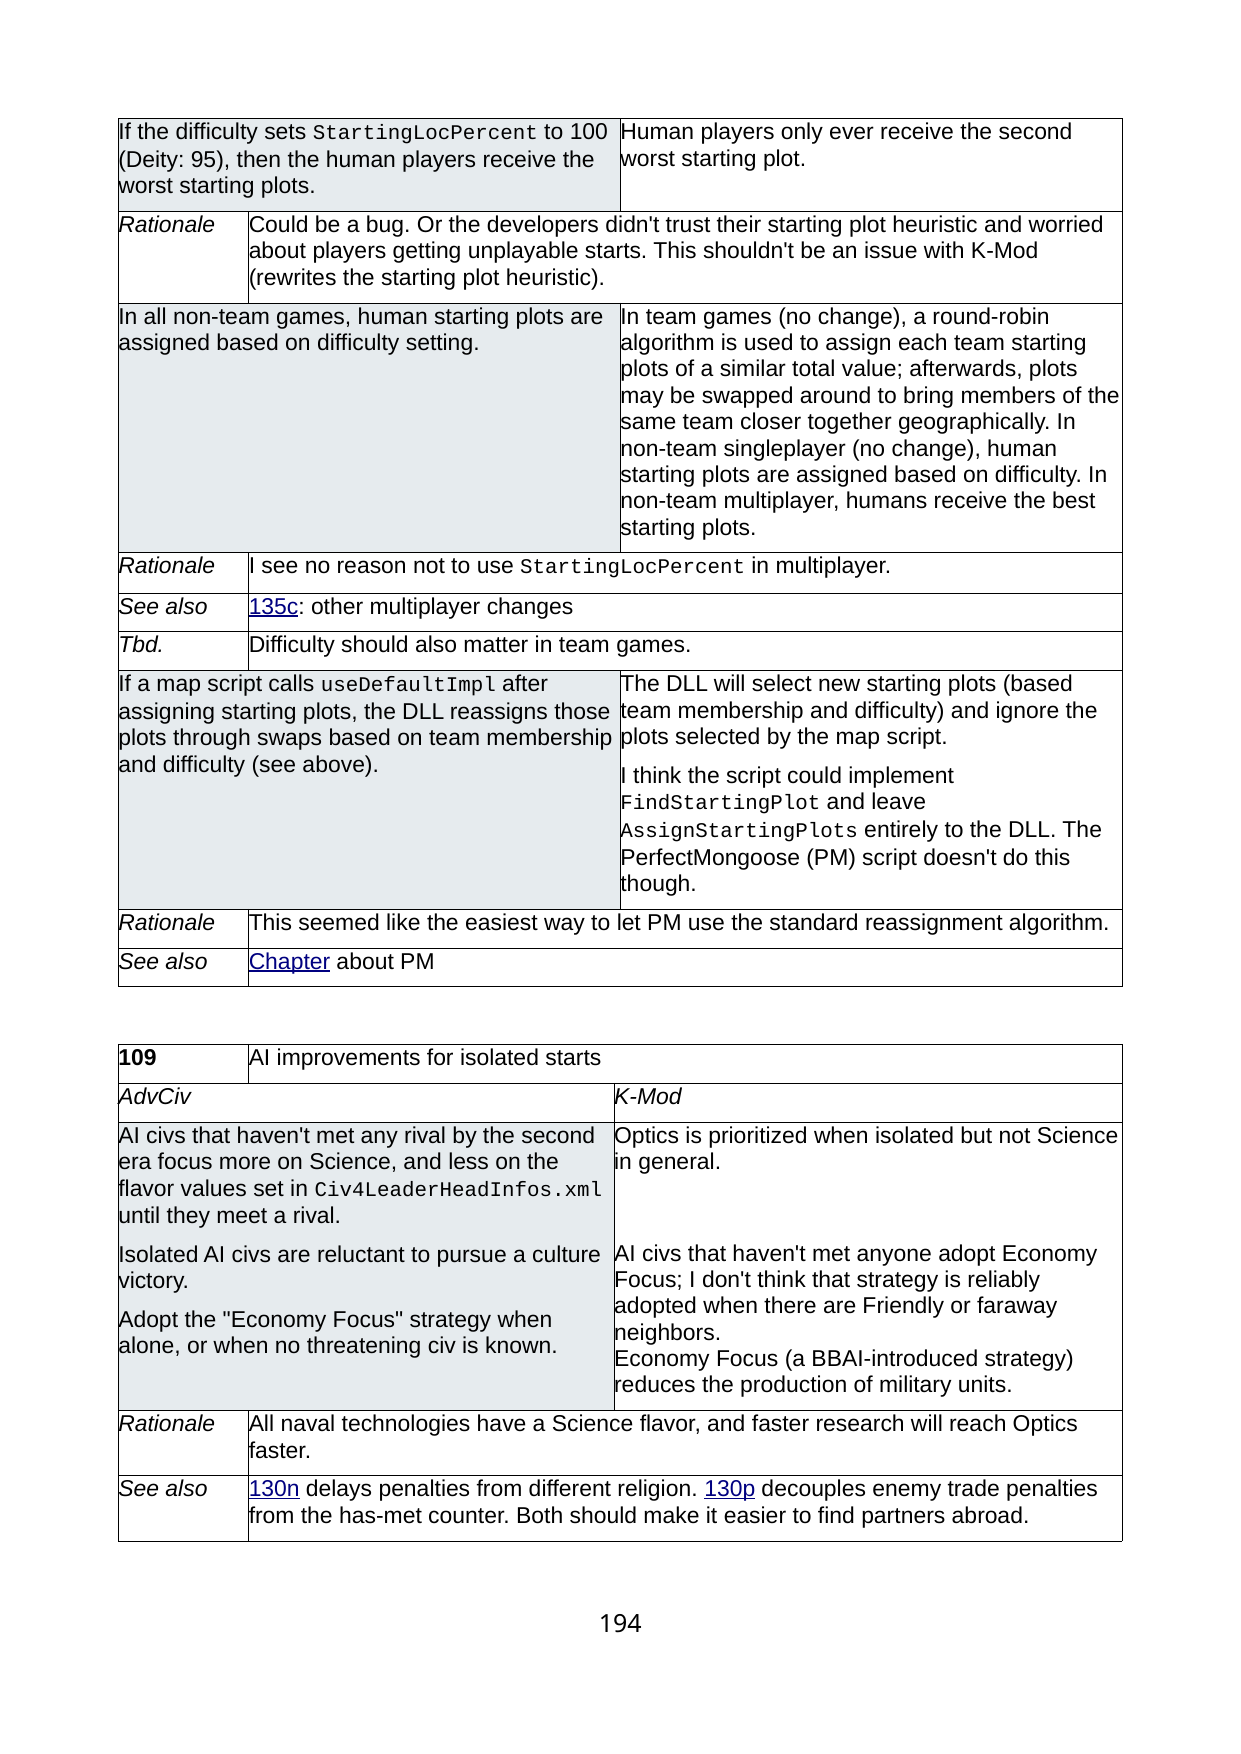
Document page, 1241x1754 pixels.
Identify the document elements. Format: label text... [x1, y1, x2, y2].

table_cell All naval technologies have a Science flavor, and faster research will reach Optics faster. [249, 1411, 1122, 1475]
table_cell I see no reason not to use StartingLocPercent in multiplayer. [249, 553, 1122, 592]
table_header AI improvements for isolated starts [249, 1045, 1122, 1083]
table_cell If the difficulty sets StartingLocPercent to 100 (Deity: 95), then the human players receive the worst starting plots. [119, 119, 620, 211]
table_cell Rationale [119, 553, 248, 592]
table_cell In team games (no change), a round-robin algorithm is used to assign each team starting plots of a similar total value; afterwards, plots may be swapped around to bring members of the same team closer together geographically. In non-team singleplayer (no change), human starting plots are assigned based on difficulty. In non-team multiplayer, humans receive the best starting plots. [621, 304, 1122, 552]
table_cell Optics is prioritized when isolated but not Science in general. AI civs that haven't met anyone adopt Economy Focus; I don't think that strategy is reliably adopted when there are Friendly or faraway neighbors. Economy Focus (a BBAI-introduced strategy) reduces the production of military units. [615, 1123, 1122, 1410]
table_cell Rationale [119, 910, 248, 947]
table_cell AdvCiv [119, 1084, 614, 1122]
table_cell Rationale [119, 1411, 248, 1475]
table_cell See also [119, 594, 248, 631]
table_cell Rationale [119, 212, 248, 303]
table_cell In all non-team games, human starting plots are assigned based on difficulty setting. [119, 304, 620, 552]
table_cell This seemed like the easiest way to let PM use the standard reassignment algorithm. [249, 910, 1122, 947]
table_cell If a map script calls useDefaultImpl after assigning starting plots, the DLL reassigns those plots through swaps based on team membership and difficulty (see above). [119, 671, 620, 909]
table_cell Human players only ever receive the second worst starting plot. [621, 119, 1122, 211]
table_header 109 [119, 1045, 248, 1083]
table_cell The DLL will select new starting plots (based team membership and difficulty) and ignore the plots selected by the map script. I think the script could implement FindStartingPlot and leave AssignStartingPlots entirely to the DLL. The PerfectMongoose (PM) script doesn't do this though. [621, 671, 1122, 909]
table_cell See also [119, 949, 248, 986]
table_cell Chapter about PM [249, 949, 1122, 986]
table_cell Difficulty should also matter in team games. [249, 632, 1122, 670]
table_cell Tbd. [119, 632, 248, 670]
table_cell Could be a bug. Or the developers didn't trust their starting plot heuristic and worried about players getting unplayable starts. This shouldn't be an issue with K-Mod (rewrites the starting plot heuristic). [249, 212, 1122, 303]
table_cell 135c: other multiplayer changes [249, 594, 1122, 631]
table_cell K-Mod [615, 1084, 1122, 1122]
table_cell AI civs that haven't met any rival by the second era focus more on Science, and less on the flavor values set in Civ4LeaderHeadInfos.xml until they meet a rival. Isolated AI civs are reluctant to pursue a culture victory. Adopt the "Economy Focus" strategy when alone, or when no threatening civ is known. [119, 1123, 614, 1410]
table_cell 130n delays penalties from different religion. 130p decouples enemy trade penalties from the has-met counter. Both should make it easier to find partners abroad. [249, 1476, 1122, 1541]
table_cell See also [119, 1476, 248, 1541]
